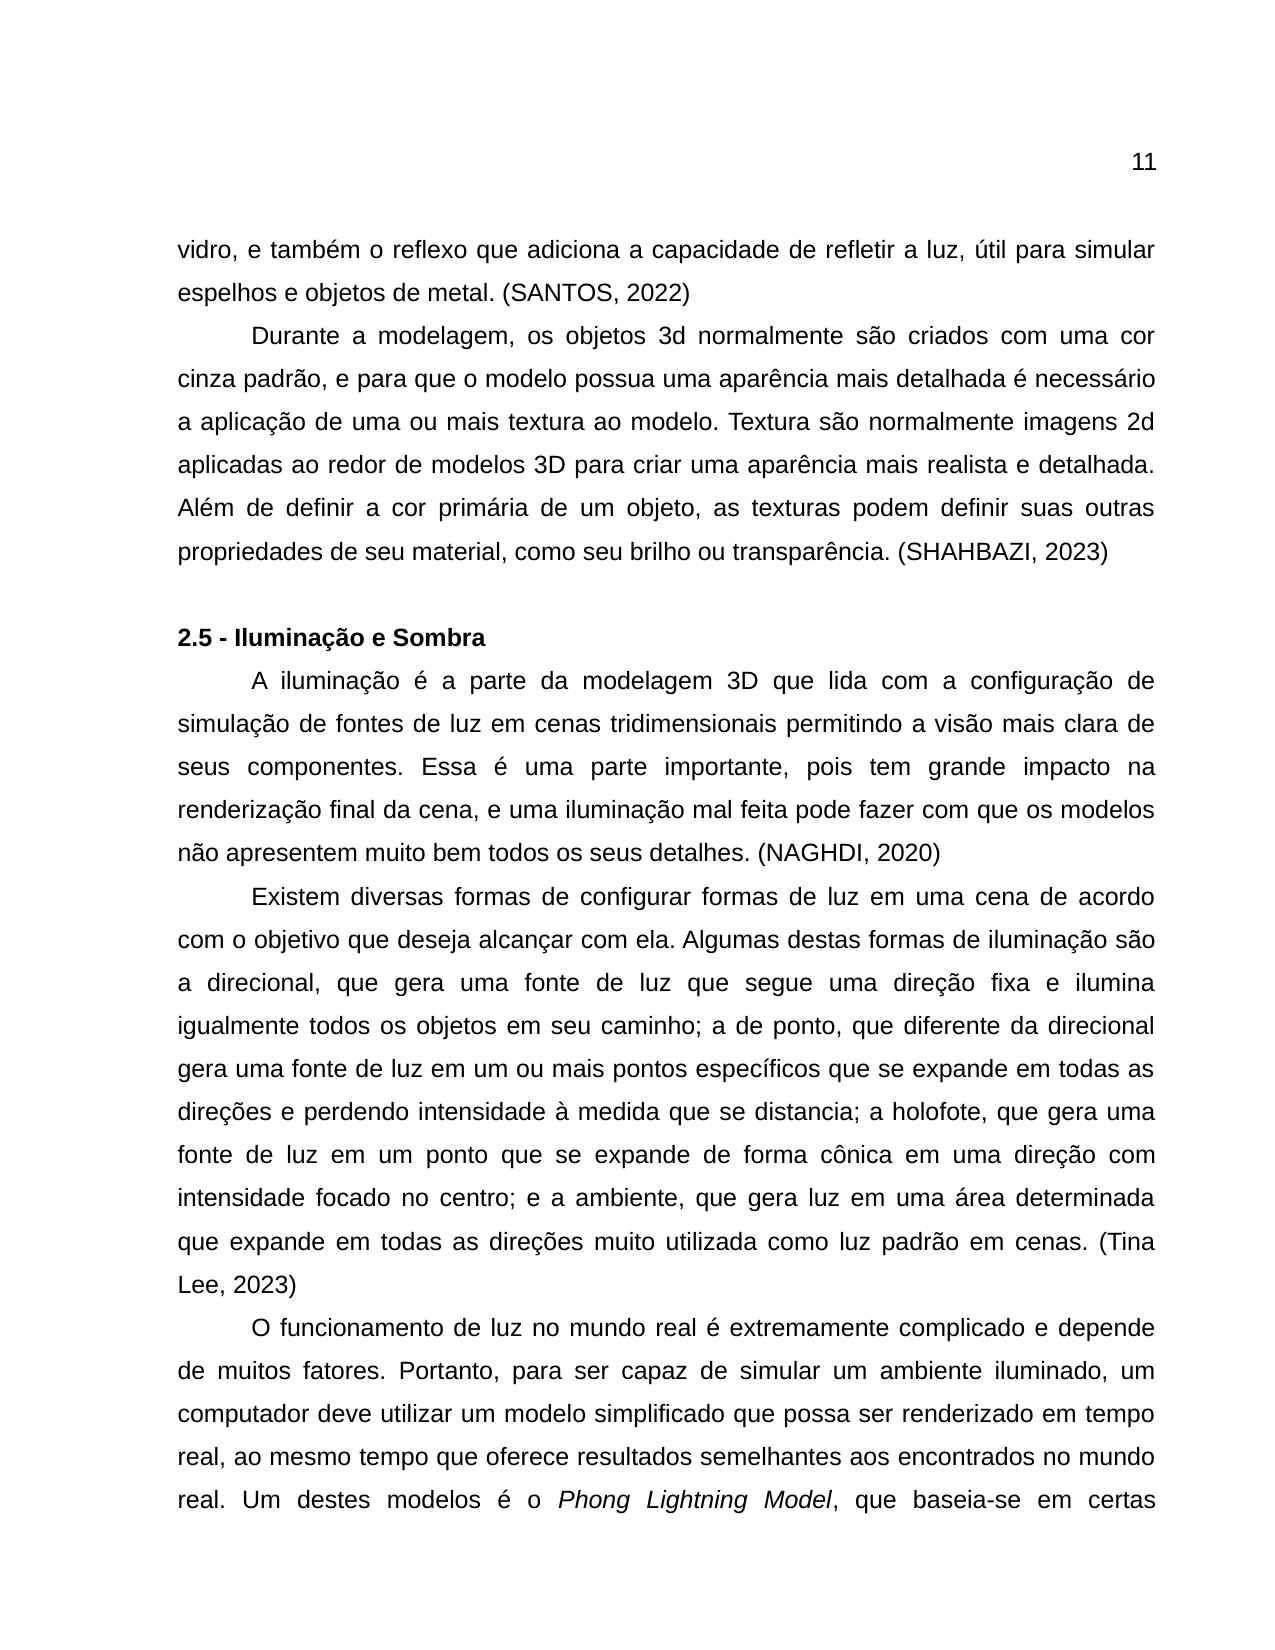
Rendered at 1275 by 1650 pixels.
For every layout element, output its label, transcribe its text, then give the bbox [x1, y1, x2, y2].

text vidro, e também o reflexo que adiciona a capacidade de refletir a luz, útil para simular espelhos e objetos de metal. (SANTOS, 2022) [177, 235, 1157, 307]
text Durante a modelagem, os objetos 3d normalmente são criados com uma cor cinza padrão, e para que o modelo possua uma aparência mais detalhada é necessário a aplicação de uma ou mais textura ao modelo. Textura são normalmente imagens 2d aplicadas ao redor de modelos 3D para criar uma aparência mais realista e detalhada. Além de definir a cor primária de um objeto, as texturas podem definir suas outras propriedades de seu material, como seu brilho ou transparência. (SHAHBAZI, 2023) [177, 321, 1157, 565]
text O funcionamento de luz no mundo real é extremamente complicado e depende de muitos fatores. Portanto, para ser capaz de simular um ambiente iluminado, um computador deve utilizar um modelo simplificado que possa ser renderizado em tempo real, ao mesmo tempo que oferece resultados semelhantes aos encontrados no mundo real. Um destes modelos é o Phong Lightning Model, que baseia-se em certas [177, 1313, 1157, 1514]
text A iluminação é a parte da modelagem 3D que lida com a configuração de simulação de fontes de luz em cenas tridimensionais permitindo a visão mais clara de seus componentes. Essa é uma parte importante, pois tem grande impacto na renderização final da cena, e uma iluminação mal feita pode fazer com que os modelos não apresentem muito bem todos os seus detalhes. (NAGHDI, 2020) [177, 666, 1157, 867]
text Existem diversas formas de configurar formas de luz em uma cena de acordo com o objetivo que deseja alcançar com ela. Algumas destas formas de iluminação são a direcional, que gera uma fonte de luz que segue uma direção fixa e ilumina igualmente todos os objetos em seu caminho; a de ponto, que diferente da direcional gera uma fonte de luz em um ou mais pontos específicos que se expande em todas as direções e perdendo intensidade à medida que se distancia; a holofote, que gera uma fonte de luz em um ponto que se expande de forma cônica em uma direção com intensidade focado no centro; e a ambiente, que gera luz em uma área determinada que expande em todas as direções muito utilizada como luz padrão em cenas. (Tina Lee, 2023) [177, 882, 1157, 1298]
subtitle 2.5 - Iluminação e Sombra [177, 623, 1157, 652]
